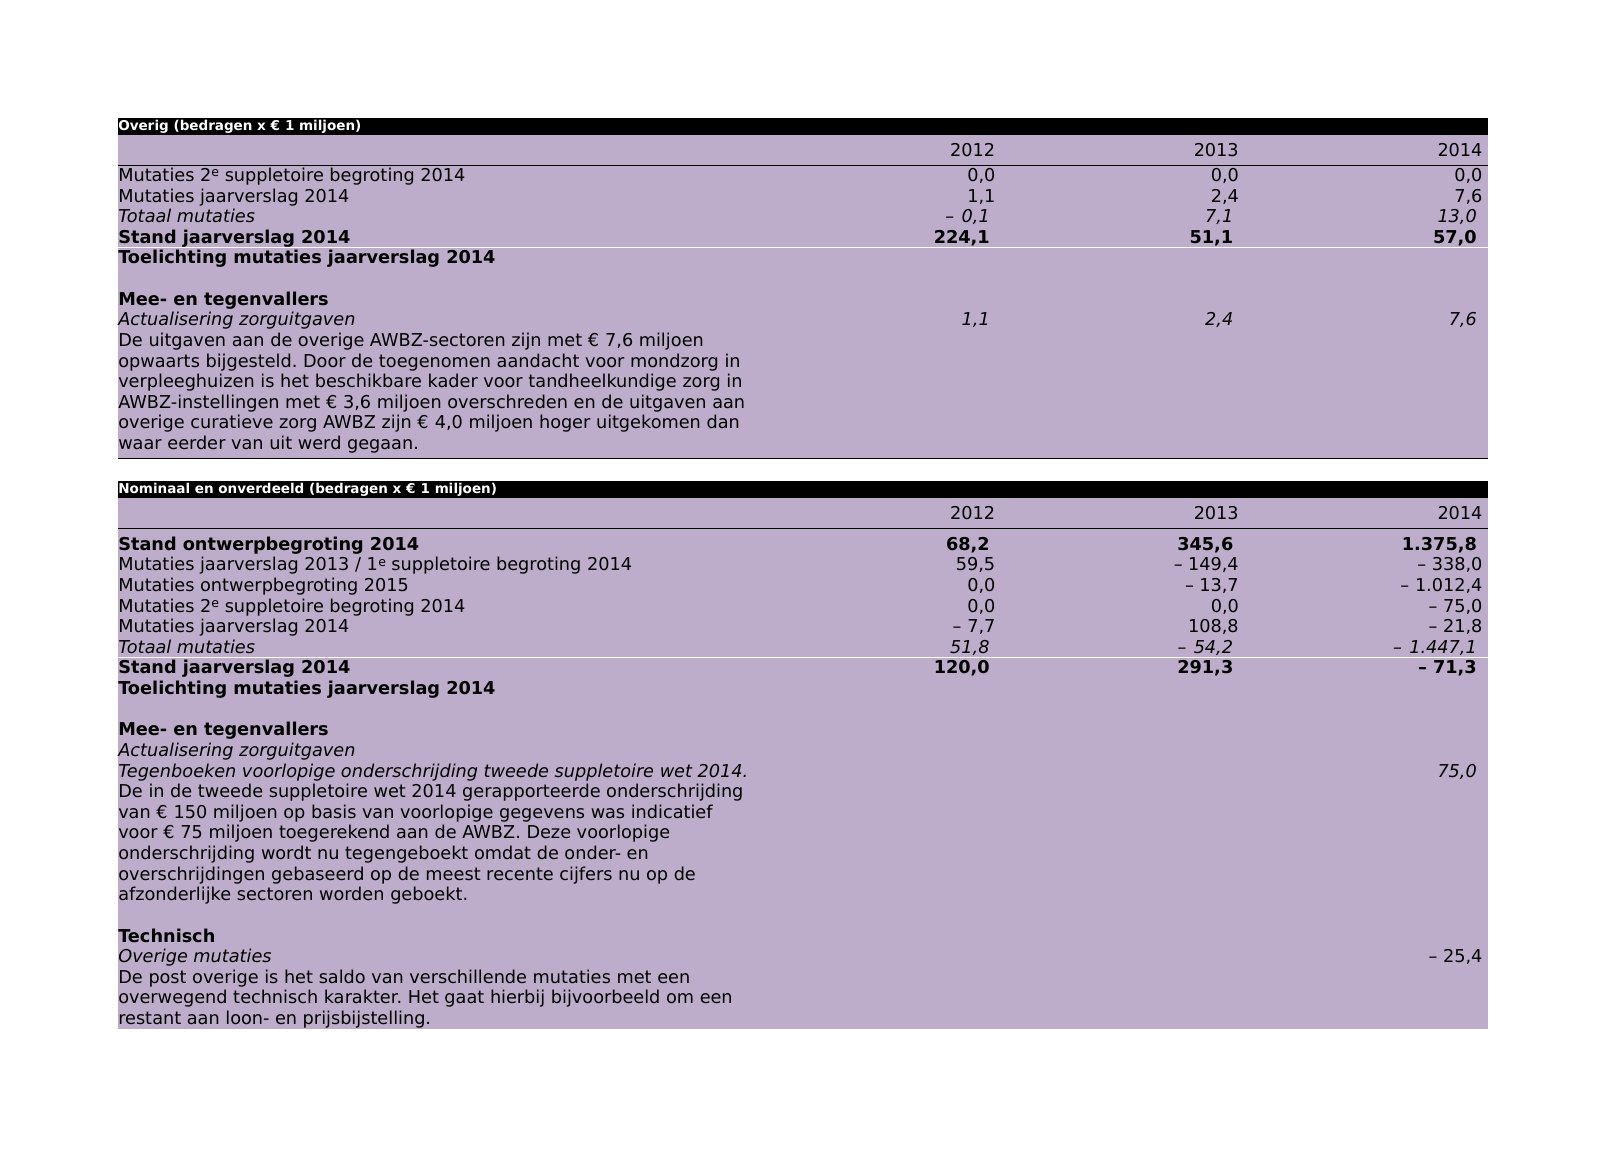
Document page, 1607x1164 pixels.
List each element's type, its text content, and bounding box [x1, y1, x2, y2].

table_cell 2012 [758, 498, 1001, 528]
table_cell Stand ontwerpbegroting 2014 [118, 529, 757, 554]
table_cell [1245, 967, 1488, 1029]
table_cell [1245, 740, 1488, 761]
table_cell – 71,3 [1245, 658, 1488, 678]
table_cell [118, 905, 757, 926]
table_cell [758, 330, 1001, 458]
table_cell [1001, 330, 1244, 458]
table_cell [1001, 248, 1244, 268]
table_cell 291,3 [1001, 658, 1244, 678]
table_cell 7,6 [1245, 309, 1488, 330]
table_cell [118, 135, 757, 165]
table_cell Technisch [118, 926, 757, 946]
table_cell 2,4 [1001, 186, 1244, 206]
table_cell [1245, 289, 1488, 309]
table_cell – 21,8 [1245, 616, 1488, 637]
table_header Overig (bedragen x € 1 miljoen) [118, 118, 1488, 134]
table_cell [1245, 699, 1488, 719]
table_cell [1001, 289, 1244, 309]
table_cell Mutaties 2e suppletoire begroting 2014 [118, 166, 757, 186]
table_cell [1001, 946, 1244, 967]
table_cell [1245, 678, 1488, 699]
table_cell [1001, 967, 1244, 1029]
table_cell 1,1 [758, 186, 1001, 206]
table_cell 0,0 [1245, 166, 1488, 186]
table_cell Actualisering zorguitgaven [118, 740, 757, 761]
table_header Nominaal en onverdeeld (bedragen x € 1 miljoen) [118, 481, 1488, 497]
table_cell [758, 268, 1001, 289]
table_cell 7,1 [1001, 206, 1244, 227]
table_cell [1245, 248, 1488, 268]
table_cell 7,6 [1245, 186, 1488, 206]
table_cell Mutaties jaarverslag 2014 [118, 186, 757, 206]
table_cell [758, 967, 1001, 1029]
table_cell 2014 [1245, 135, 1488, 165]
table_cell 13,0 [1245, 206, 1488, 227]
table_cell Stand jaarverslag 2014 [118, 227, 757, 247]
table_cell [758, 678, 1001, 699]
table_cell Mee- en tegenvallers [118, 719, 757, 740]
table_cell [758, 740, 1001, 761]
table_cell [118, 268, 757, 289]
table_cell De post overige is het saldo van verschillende mutaties met een overwegend technisch karakter. Het gaat hierbij bijvoorbeeld om een restant aan loon- en prijsbijstelling. [118, 967, 757, 1029]
table_cell 51,1 [1001, 227, 1244, 247]
table_cell Stand jaarverslag 2014 [118, 658, 757, 678]
table_cell 2013 [1001, 498, 1244, 528]
table_cell [118, 498, 757, 528]
table_cell 1,1 [758, 309, 1001, 330]
table_cell [758, 699, 1001, 719]
table_cell 108,8 [1001, 616, 1244, 637]
table_cell – 25,4 [1245, 946, 1488, 967]
table_cell Mutaties jaarverslag 2014 [118, 616, 757, 637]
table_cell – 0,1 [758, 206, 1001, 227]
table_cell [758, 946, 1001, 967]
table_cell 120,0 [758, 658, 1001, 678]
table_cell Totaal mutaties [118, 637, 757, 657]
table_cell [1001, 719, 1244, 740]
table_cell Mutaties jaarverslag 2013 / 1e suppletoire begroting 2014 [118, 554, 757, 575]
table_cell Overige mutaties [118, 946, 757, 967]
table_cell – 1.447,1 [1245, 637, 1488, 657]
table_cell [758, 248, 1001, 268]
table_cell – 1.012,4 [1245, 575, 1488, 596]
table_cell [1245, 905, 1488, 926]
table_cell [1001, 740, 1244, 761]
table_cell [1001, 268, 1244, 289]
table_cell Mutaties 2e suppletoire begroting 2014 [118, 596, 757, 616]
table_cell – 338,0 [1245, 554, 1488, 575]
table_cell Tegenboeken voorlopige onderschrijding tweede suppletoire wet 2014. De in de tweede suppletoire wet 2014 gerapporteerde onderschrijding van € 150 miljoen op basis van voorlopige gegevens was indicatief voor € 75 miljoen toegerekend aan de AWBZ. Deze voorlopige onderschrijding wordt nu tegengeboekt omdat de onder- en overschrijdingen gebaseerd op de meest recente cijfers nu op de afzonderlijke sectoren worden geboekt. [118, 761, 757, 905]
table_cell [758, 719, 1001, 740]
table_cell 57,0 [1245, 227, 1488, 247]
table_cell [758, 761, 1001, 905]
table_cell 0,0 [1001, 166, 1244, 186]
table_cell [1001, 761, 1244, 905]
table_cell 0,0 [758, 575, 1001, 596]
table_cell De uitgaven aan de overige AWBZ-sectoren zijn met € 7,6 miljoen opwaarts bijgesteld. Door de toegenomen aandacht voor mondzorg in verpleeghuizen is het beschikbare kader voor tandheelkundige zorg in AWBZ-instellingen met € 3,6 miljoen overschreden en de uitgaven aan overige curatieve zorg AWBZ zijn € 4,0 miljoen hoger uitgekomen dan waar eerder van uit werd gegaan. [118, 330, 757, 458]
table_cell 2012 [758, 135, 1001, 165]
table_cell Actualisering zorguitgaven [118, 309, 757, 330]
table_cell [1245, 719, 1488, 740]
table_cell 345,6 [1001, 529, 1244, 554]
table_cell Toelichting mutaties jaarverslag 2014 [118, 678, 757, 699]
table_cell – 149,4 [1001, 554, 1244, 575]
table_cell 75,0 [1245, 761, 1488, 905]
table_cell [1245, 268, 1488, 289]
table_cell [1245, 330, 1488, 458]
table_cell – 13,7 [1001, 575, 1244, 596]
table_cell 51,8 [758, 637, 1001, 657]
table_cell [1001, 678, 1244, 699]
table_cell 0,0 [1001, 596, 1244, 616]
table_cell – 7,7 [758, 616, 1001, 637]
table_cell [758, 926, 1001, 946]
table_cell [1001, 905, 1244, 926]
table_cell [1001, 926, 1244, 946]
table_cell [1245, 926, 1488, 946]
table_cell 2013 [1001, 135, 1244, 165]
table_cell [118, 699, 757, 719]
table_cell – 75,0 [1245, 596, 1488, 616]
table_cell 2014 [1245, 498, 1488, 528]
table_cell 1.375,8 [1245, 529, 1488, 554]
table_cell 0,0 [758, 596, 1001, 616]
table_cell 224,1 [758, 227, 1001, 247]
table_cell [758, 905, 1001, 926]
table_cell Mutaties ontwerpbegroting 2015 [118, 575, 757, 596]
table_cell 2,4 [1001, 309, 1244, 330]
table_cell 59,5 [758, 554, 1001, 575]
table_cell Mee- en tegenvallers [118, 289, 757, 309]
table_cell [758, 289, 1001, 309]
table_cell [1001, 699, 1244, 719]
table_cell Toelichting mutaties jaarverslag 2014 [118, 248, 757, 268]
table_cell 0,0 [758, 166, 1001, 186]
table_cell 68,2 [758, 529, 1001, 554]
table_cell – 54,2 [1001, 637, 1244, 657]
table_cell Totaal mutaties [118, 206, 757, 227]
